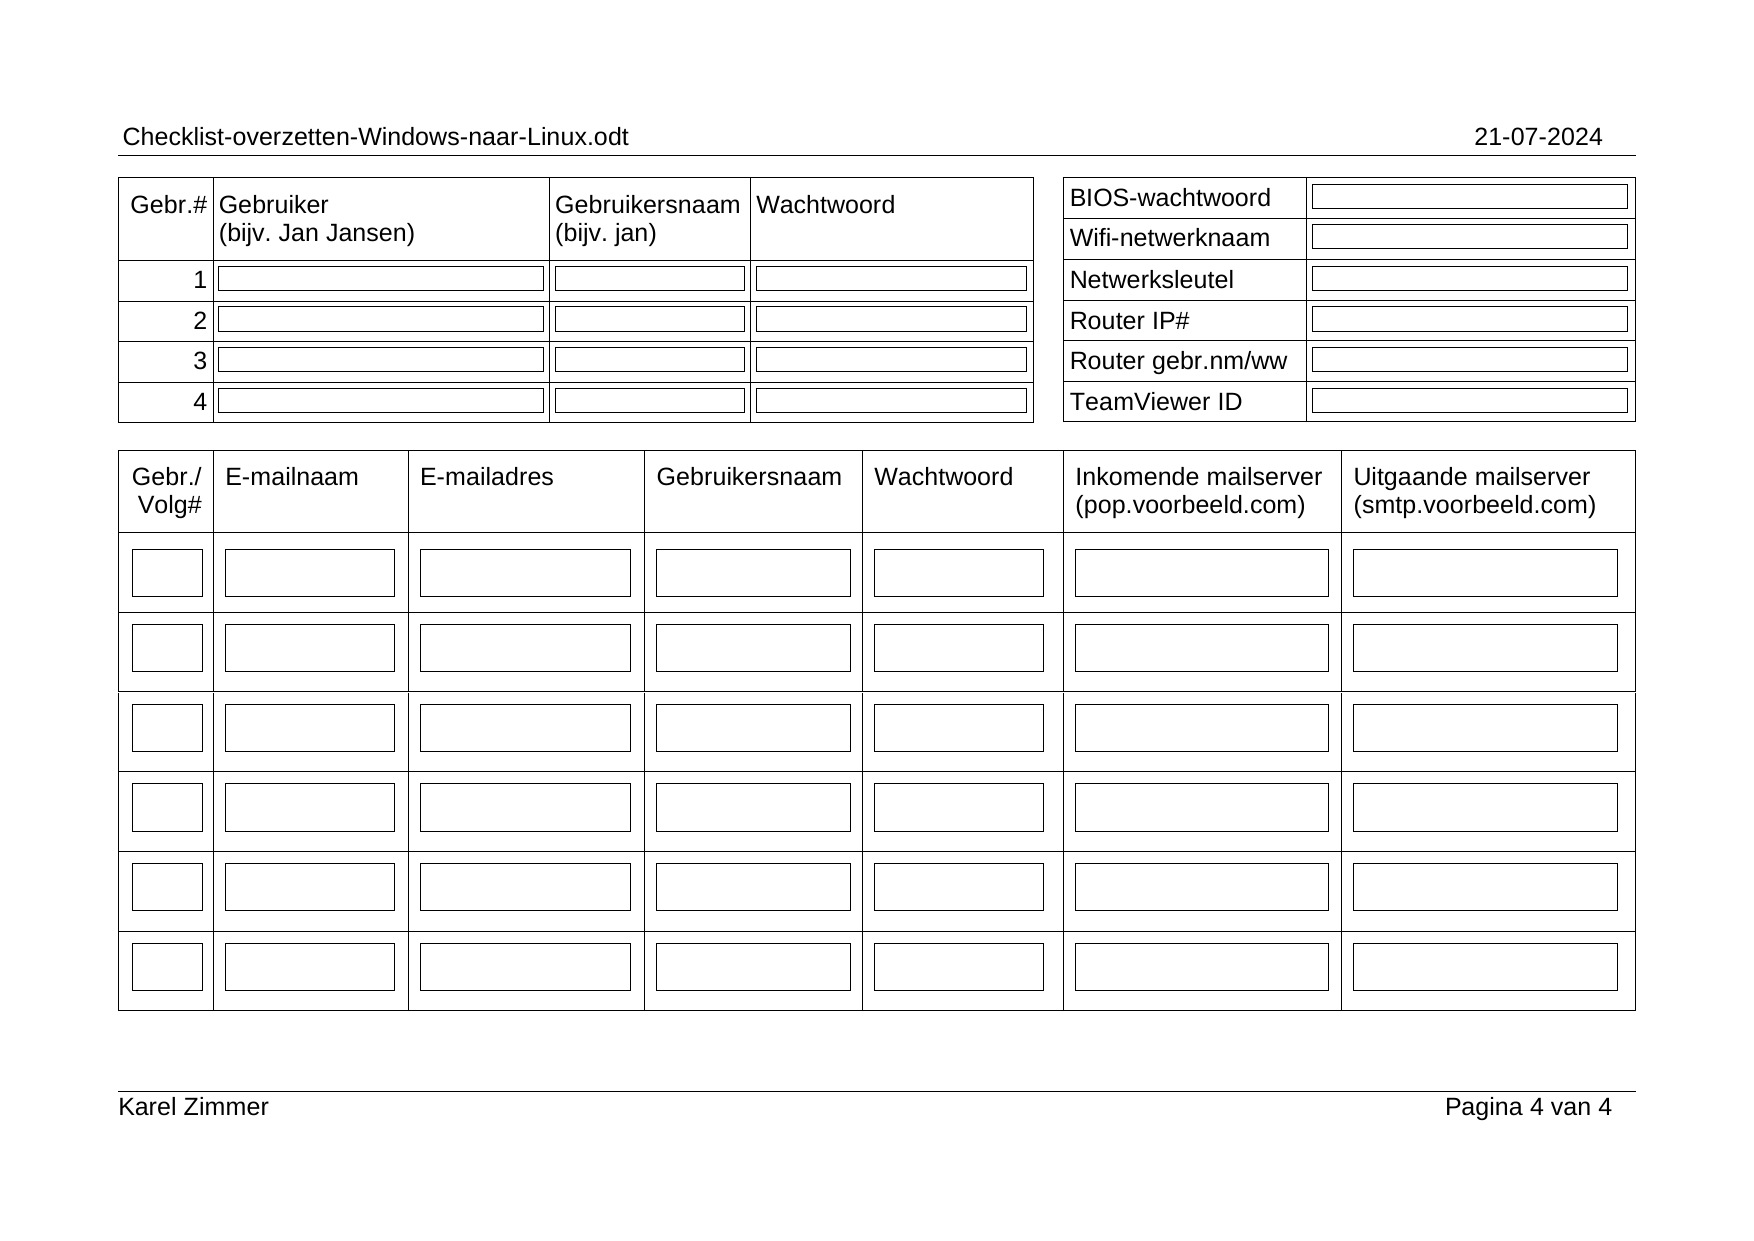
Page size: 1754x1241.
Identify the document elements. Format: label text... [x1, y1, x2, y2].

table_cell 2 [119, 302, 213, 341]
table_cell [1307, 219, 1635, 259]
table_header Uitgaande mailserver (smtp.voorbeeld.com) [1342, 451, 1635, 532]
table_cell [1034, 301, 1063, 341]
table_header Gebruiker (bijv. Jan Jansen) [214, 178, 549, 260]
table_cell [645, 932, 862, 1010]
table_cell [1064, 852, 1341, 931]
table_cell [1307, 301, 1635, 340]
table_cell [409, 772, 644, 851]
table_cell [1064, 613, 1341, 691]
table_cell [863, 932, 1063, 1010]
table_cell [863, 852, 1063, 931]
table_header Gebruikersnaam [645, 451, 862, 532]
table_cell Router gebr.nm/ww [1064, 341, 1306, 381]
table_cell 1 [119, 261, 213, 301]
table_cell [214, 772, 408, 851]
table_header E-mailnaam [214, 451, 408, 532]
table_cell [119, 693, 213, 771]
table_header Gebruikersnaam (bijv. jan) [550, 178, 750, 260]
table_cell [1342, 533, 1635, 612]
table_cell [1342, 613, 1635, 691]
table_cell [863, 533, 1063, 612]
table_cell [119, 932, 213, 1010]
table_cell [863, 772, 1063, 851]
table_cell [214, 302, 549, 341]
table_header Wachtwoord [751, 178, 1033, 260]
table_cell [1034, 260, 1063, 301]
table_cell [751, 383, 1033, 422]
table_cell [1342, 932, 1635, 1010]
table_cell [1034, 219, 1063, 260]
table_cell [863, 613, 1063, 691]
table_cell [214, 932, 408, 1010]
table_cell [1064, 932, 1341, 1010]
table_cell [1307, 260, 1635, 300]
table_cell 3 [119, 342, 213, 382]
table_cell 4 [119, 383, 213, 422]
table_cell [1064, 693, 1341, 771]
table_header Gebr./Volg# [119, 451, 213, 532]
table_cell [119, 613, 213, 691]
table_cell [214, 852, 408, 931]
table_header [1034, 177, 1063, 219]
table_header Wachtwoord [863, 451, 1063, 532]
table_cell [119, 533, 213, 612]
table_cell [409, 932, 644, 1010]
table_header Gebr.# [119, 178, 213, 260]
table_cell Netwerksleutel [1064, 260, 1306, 300]
table_cell [1034, 382, 1063, 422]
table_cell [751, 342, 1033, 382]
table_cell [1064, 772, 1341, 851]
table_cell Router IP# [1064, 301, 1306, 340]
table_header E-mailadres [409, 451, 644, 532]
table_header BIOS-wachtwoord [1064, 178, 1306, 218]
table_cell [1342, 852, 1635, 931]
table_cell [1307, 382, 1635, 421]
table_cell [751, 302, 1033, 341]
table_cell [119, 772, 213, 851]
table_cell TeamViewer ID [1064, 382, 1306, 421]
table_cell [214, 342, 549, 382]
table_header Inkomende mailserver (pop.voorbeeld.com) [1064, 451, 1341, 532]
table_cell [1034, 341, 1063, 382]
table_cell [645, 772, 862, 851]
table_cell Wifi-netwerknaam [1064, 219, 1306, 259]
table_header [1307, 178, 1635, 218]
table_cell [1342, 693, 1635, 771]
table_cell [645, 852, 862, 931]
table_cell [645, 613, 862, 691]
table_cell [550, 261, 750, 301]
table_cell [1307, 341, 1635, 381]
table_cell [550, 342, 750, 382]
table_cell [645, 533, 862, 612]
table_cell [409, 613, 644, 691]
table_cell [1064, 533, 1341, 612]
table_cell [645, 693, 862, 771]
table_cell [863, 693, 1063, 771]
table_cell [214, 261, 549, 301]
table_cell [214, 533, 408, 612]
table_cell [214, 693, 408, 771]
table_cell [550, 383, 750, 422]
table_cell [409, 533, 644, 612]
table_cell [214, 613, 408, 691]
table_cell [409, 693, 644, 771]
table_cell [1342, 772, 1635, 851]
table_cell [550, 302, 750, 341]
table_cell [119, 852, 213, 931]
table_cell [751, 261, 1033, 301]
table_cell [214, 383, 549, 422]
table_cell [409, 852, 644, 931]
